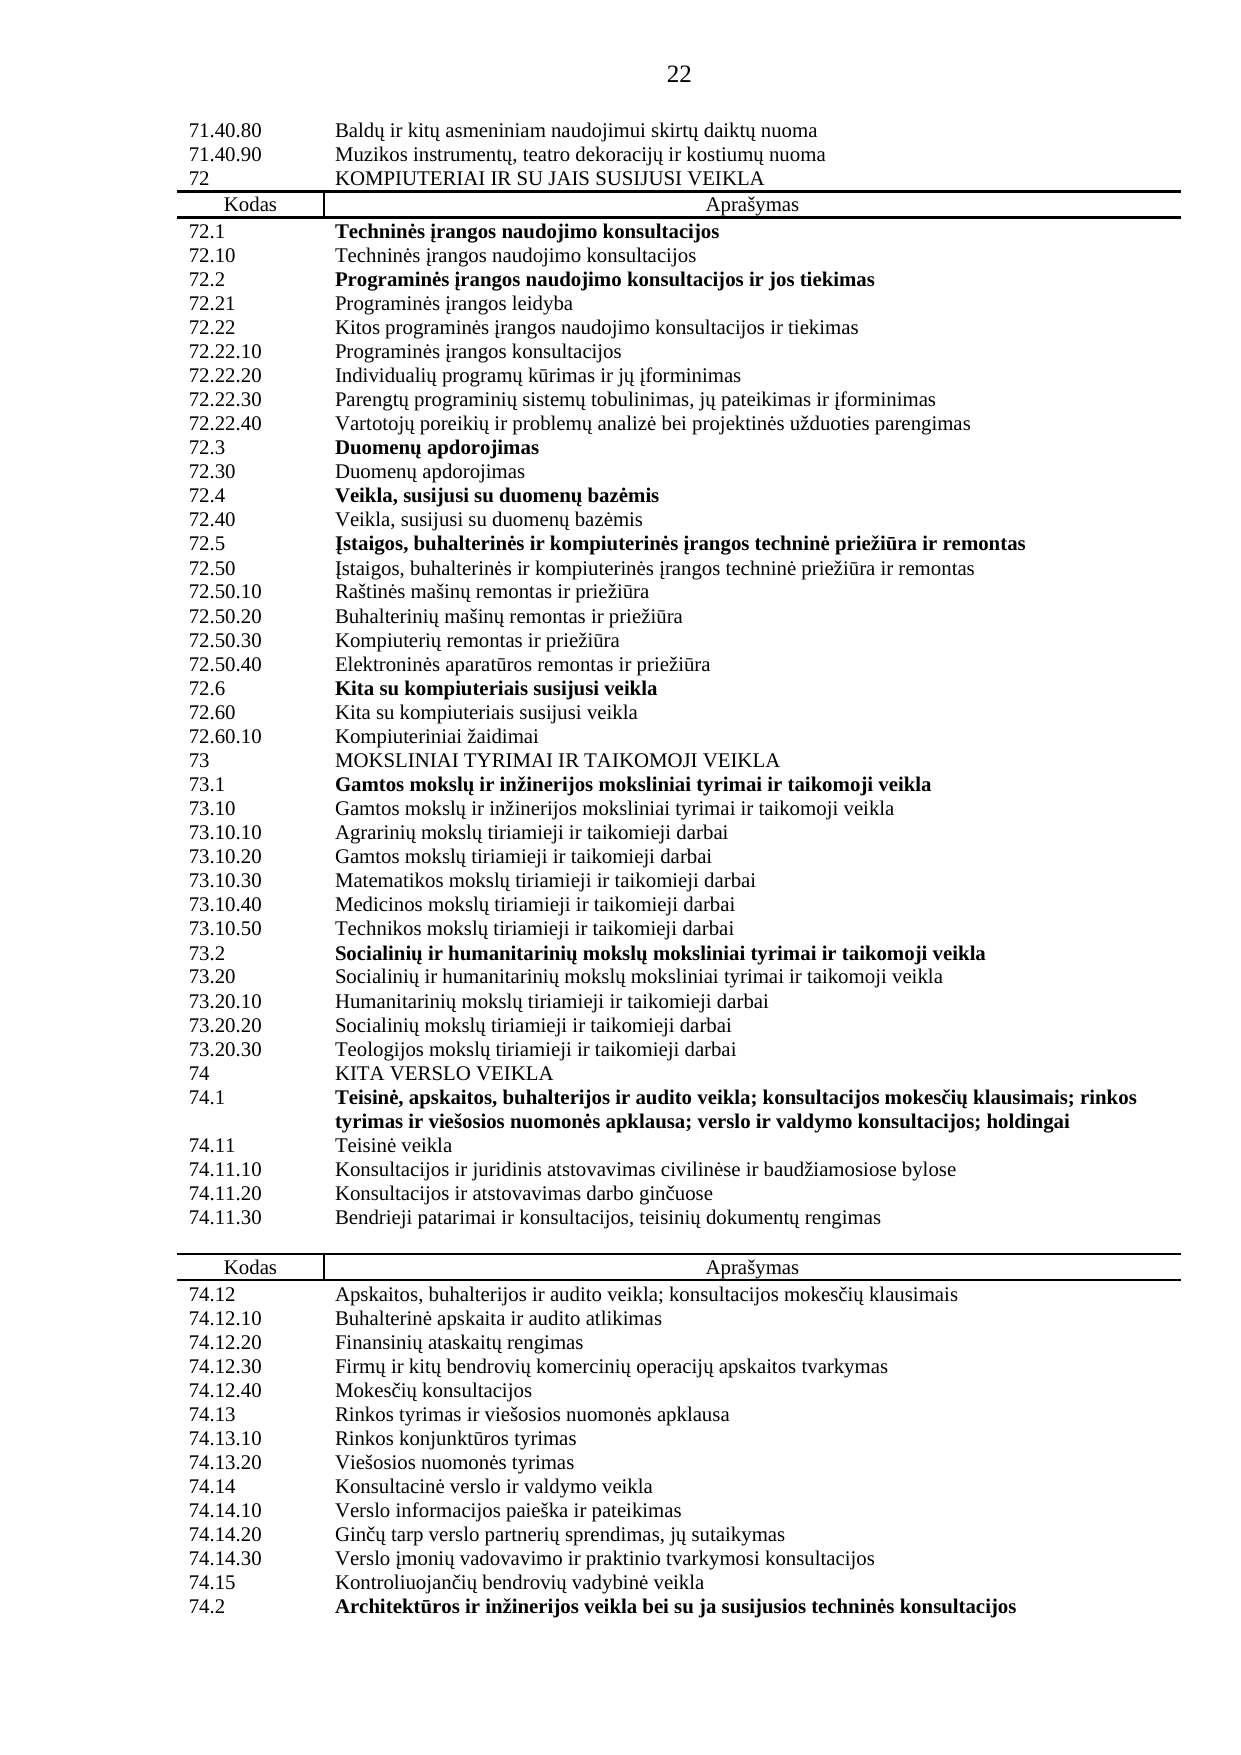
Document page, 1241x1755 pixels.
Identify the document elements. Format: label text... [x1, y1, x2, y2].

table_cell Kontroliuojančių bendrovių vadybinė veikla [324, 1570, 1181, 1594]
table_cell 73.20 [177, 965, 323, 988]
table_cell 73.10.40 [177, 892, 323, 916]
table_cell Bendrieji patarimai ir konsultacijos, teisinių dokumentų rengimas [324, 1205, 1181, 1253]
table_cell 72.50.20 [177, 604, 323, 628]
table_cell Gamtos mokslų ir inžinerijos moksliniai tyrimai ir taikomoji veikla [324, 772, 1181, 796]
table_cell 74.14.10 [177, 1498, 323, 1522]
table_cell Veikla, susijusi su duomenų bazėmis [324, 507, 1181, 531]
table_cell Kitos programinės įrangos naudojimo konsultacijos ir tiekimas [324, 315, 1181, 339]
table_cell Rinkos tyrimas ir viešosios nuomonės apklausa [324, 1402, 1181, 1426]
table_cell 74.15 [177, 1570, 323, 1594]
table_cell Konsultacijos ir atstovavimas darbo ginčuose [324, 1181, 1181, 1205]
table_cell 73.20.20 [177, 1013, 323, 1037]
table_cell 72.60 [177, 700, 323, 724]
table_cell Humanitarinių mokslų tiriamieji ir taikomieji darbai [324, 989, 1181, 1013]
table_cell Programinės įrangos naudojimo konsultacijos ir jos tiekimas [324, 267, 1181, 291]
table_cell Gamtos mokslų ir inžinerijos moksliniai tyrimai ir taikomoji veikla [324, 796, 1181, 820]
table_cell 72.50 [177, 555, 323, 579]
table_cell 73 [177, 748, 323, 772]
table_cell KOMPIUTERIAI IR SU JAIS SUSIJUSI VEIKLA [324, 166, 1181, 190]
table_cell 74.14.20 [177, 1522, 323, 1546]
table_cell Programinės įrangos leidyba [324, 291, 1181, 315]
table_cell 72.50.40 [177, 652, 323, 676]
table_cell 73.10.10 [177, 820, 323, 844]
table_cell 72.22.30 [177, 387, 323, 411]
table_cell 72.22.40 [177, 411, 323, 435]
table_cell 72.60.10 [177, 724, 323, 748]
table_cell 72.30 [177, 459, 323, 483]
table_cell 72.21 [177, 291, 323, 315]
table_cell 72.50.10 [177, 580, 323, 603]
table_cell 74.12.30 [177, 1354, 323, 1378]
table_cell Vartotojų poreikių ir problemų analizė bei projektinės užduoties parengimas [324, 411, 1181, 435]
table_cell Elektroninės aparatūros remontas ir priežiūra [324, 652, 1181, 676]
table_cell 73.10.30 [177, 868, 323, 892]
table_cell 73.2 [177, 940, 323, 964]
table_cell Gamtos mokslų tiriamieji ir taikomieji darbai [324, 844, 1181, 868]
table_cell 74.13.20 [177, 1450, 323, 1474]
table_cell Techninės įrangos naudojimo konsultacijos [324, 219, 1181, 243]
table_cell 72.5 [177, 531, 323, 555]
table_cell 74.12 [177, 1281, 323, 1306]
table_cell Rinkos konjunktūros tyrimas [324, 1426, 1181, 1450]
table_cell Technikos mokslų tiriamieji ir taikomieji darbai [324, 916, 1181, 940]
table_cell 74.13 [177, 1402, 323, 1426]
table_cell 72.6 [177, 676, 323, 700]
table_cell KITA VERSLO VEIKLA [324, 1061, 1181, 1085]
table_cell Duomenų apdorojimas [324, 459, 1181, 483]
table_cell Muzikos instrumentų, teatro dekoracijų ir kostiumų nuoma [324, 142, 1181, 166]
table_cell Kita su kompiuteriais susijusi veikla [324, 700, 1181, 724]
table_cell Raštinės mašinų remontas ir priežiūra [324, 580, 1181, 603]
table_cell MOKSLINIAI TYRIMAI IR TAIKOMOJI VEIKLA [324, 748, 1181, 772]
table_cell Programinės įrangos konsultacijos [324, 339, 1181, 363]
table_cell Firmų ir kitų bendrovių komercinių operacijų apskaitos tvarkymas [324, 1354, 1181, 1378]
table_cell 72.50.30 [177, 628, 323, 652]
table_cell Buhalterinių mašinų remontas ir priežiūra [324, 604, 1181, 628]
table_cell Individualių programų kūrimas ir jų įforminimas [324, 363, 1181, 387]
table_cell Apskaitos, buhalterijos ir audito veikla; konsultacijos mokesčių klausimais [324, 1281, 1181, 1306]
table_cell 71.40.80 [177, 118, 323, 142]
table_cell 74.13.10 [177, 1426, 323, 1450]
table_cell Kodas [177, 1255, 323, 1279]
table_cell Mokesčių konsultacijos [324, 1378, 1181, 1402]
table_cell 73.10 [177, 796, 323, 820]
table_cell 74.12.20 [177, 1330, 323, 1354]
table_cell Teisinė veikla [324, 1133, 1181, 1157]
table_cell Verslo informacijos paieška ir pateikimas [324, 1498, 1181, 1522]
table_cell 73.10.50 [177, 916, 323, 940]
table_cell Medicinos mokslų tiriamieji ir taikomieji darbai [324, 892, 1181, 916]
table_cell Įstaigos, buhalterinės ir kompiuterinės įrangos techninė priežiūra ir remontas [324, 555, 1181, 579]
table_cell 74 [177, 1061, 323, 1085]
table_cell 74.2 [177, 1594, 323, 1618]
table_cell 74.1 [177, 1085, 323, 1133]
table_cell 74.14 [177, 1474, 323, 1498]
table_cell Viešosios nuomonės tyrimas [324, 1450, 1181, 1474]
table_cell Socialinių ir humanitarinių mokslų moksliniai tyrimai ir taikomoji veikla [324, 965, 1181, 988]
table_cell 72.3 [177, 435, 323, 459]
table_cell Konsultacinė verslo ir valdymo veikla [324, 1474, 1181, 1498]
table_cell 72.22.10 [177, 339, 323, 363]
table_cell 72.40 [177, 507, 323, 531]
table_cell 74.12.40 [177, 1378, 323, 1402]
table_cell 74.11.20 [177, 1181, 323, 1205]
table_cell Kompiuteriniai žaidimai [324, 724, 1181, 748]
table_cell Aprašymas [325, 193, 1181, 216]
table_cell Veikla, susijusi su duomenų bazėmis [324, 483, 1181, 507]
table_cell 73.1 [177, 772, 323, 796]
table_cell 72.4 [177, 483, 323, 507]
table_cell Kita su kompiuteriais susijusi veikla [324, 676, 1181, 700]
table_cell Verslo įmonių vadovavimo ir praktinio tvarkymosi konsultacijos [324, 1546, 1181, 1570]
table_cell 74.14.30 [177, 1546, 323, 1570]
table_cell Kompiuterių remontas ir priežiūra [324, 628, 1181, 652]
table_cell Parengtų programinių sistemų tobulinimas, jų pateikimas ir įforminimas [324, 387, 1181, 411]
table_cell 74.11 [177, 1133, 323, 1157]
table_cell Kodas [177, 193, 323, 216]
table_cell Matematikos mokslų tiriamieji ir taikomieji darbai [324, 868, 1181, 892]
table_cell Aprašymas [325, 1255, 1181, 1279]
table_cell Socialinių ir humanitarinių mokslų moksliniai tyrimai ir taikomoji veikla [324, 940, 1181, 964]
table_cell Ginčų tarp verslo partnerių sprendimas, jų sutaikymas [324, 1522, 1181, 1546]
table_cell Įstaigos, buhalterinės ir kompiuterinės įrangos techninė priežiūra ir remontas [324, 531, 1181, 555]
table_cell 72.22.20 [177, 363, 323, 387]
table_cell 71.40.90 [177, 142, 323, 166]
table_cell 72.22 [177, 315, 323, 339]
table_cell 72.1 [177, 219, 323, 243]
table_cell 72 [177, 166, 323, 190]
table_cell 72.2 [177, 267, 323, 291]
table_cell Finansinių ataskaitų rengimas [324, 1330, 1181, 1354]
table_cell 72.10 [177, 243, 323, 267]
table_cell 74.11.30 [177, 1205, 323, 1253]
table_cell 73.10.20 [177, 844, 323, 868]
table_cell Buhalterinė apskaita ir audito atlikimas [324, 1306, 1181, 1329]
table_cell Teologijos mokslų tiriamieji ir taikomieji darbai [324, 1037, 1181, 1061]
table_cell Konsultacijos ir juridinis atstovavimas civilinėse ir baudžiamosiose bylose [324, 1157, 1181, 1181]
table_cell Socialinių mokslų tiriamieji ir taikomieji darbai [324, 1013, 1181, 1037]
table_cell Duomenų apdorojimas [324, 435, 1181, 459]
table_cell 74.11.10 [177, 1157, 323, 1181]
table_cell Teisinė, apskaitos, buhalterijos ir audito veikla; konsultacijos mokesčių klausimais; rinkos tyrimas ir viešosios nuomonės apklausa; verslo ir valdymo konsultacijos; holdingai [324, 1085, 1181, 1133]
table_cell 73.20.10 [177, 989, 323, 1013]
table_cell Agrarinių mokslų tiriamieji ir taikomieji darbai [324, 820, 1181, 844]
table_cell 74.12.10 [177, 1306, 323, 1329]
table_cell 73.20.30 [177, 1037, 323, 1061]
table_cell Techninės įrangos naudojimo konsultacijos [324, 243, 1181, 267]
table_cell Baldų ir kitų asmeniniam naudojimui skirtų daiktų nuoma [324, 118, 1181, 142]
table_cell Architektūros ir inžinerijos veikla bei su ja susijusios techninės konsultacijos [324, 1594, 1181, 1618]
